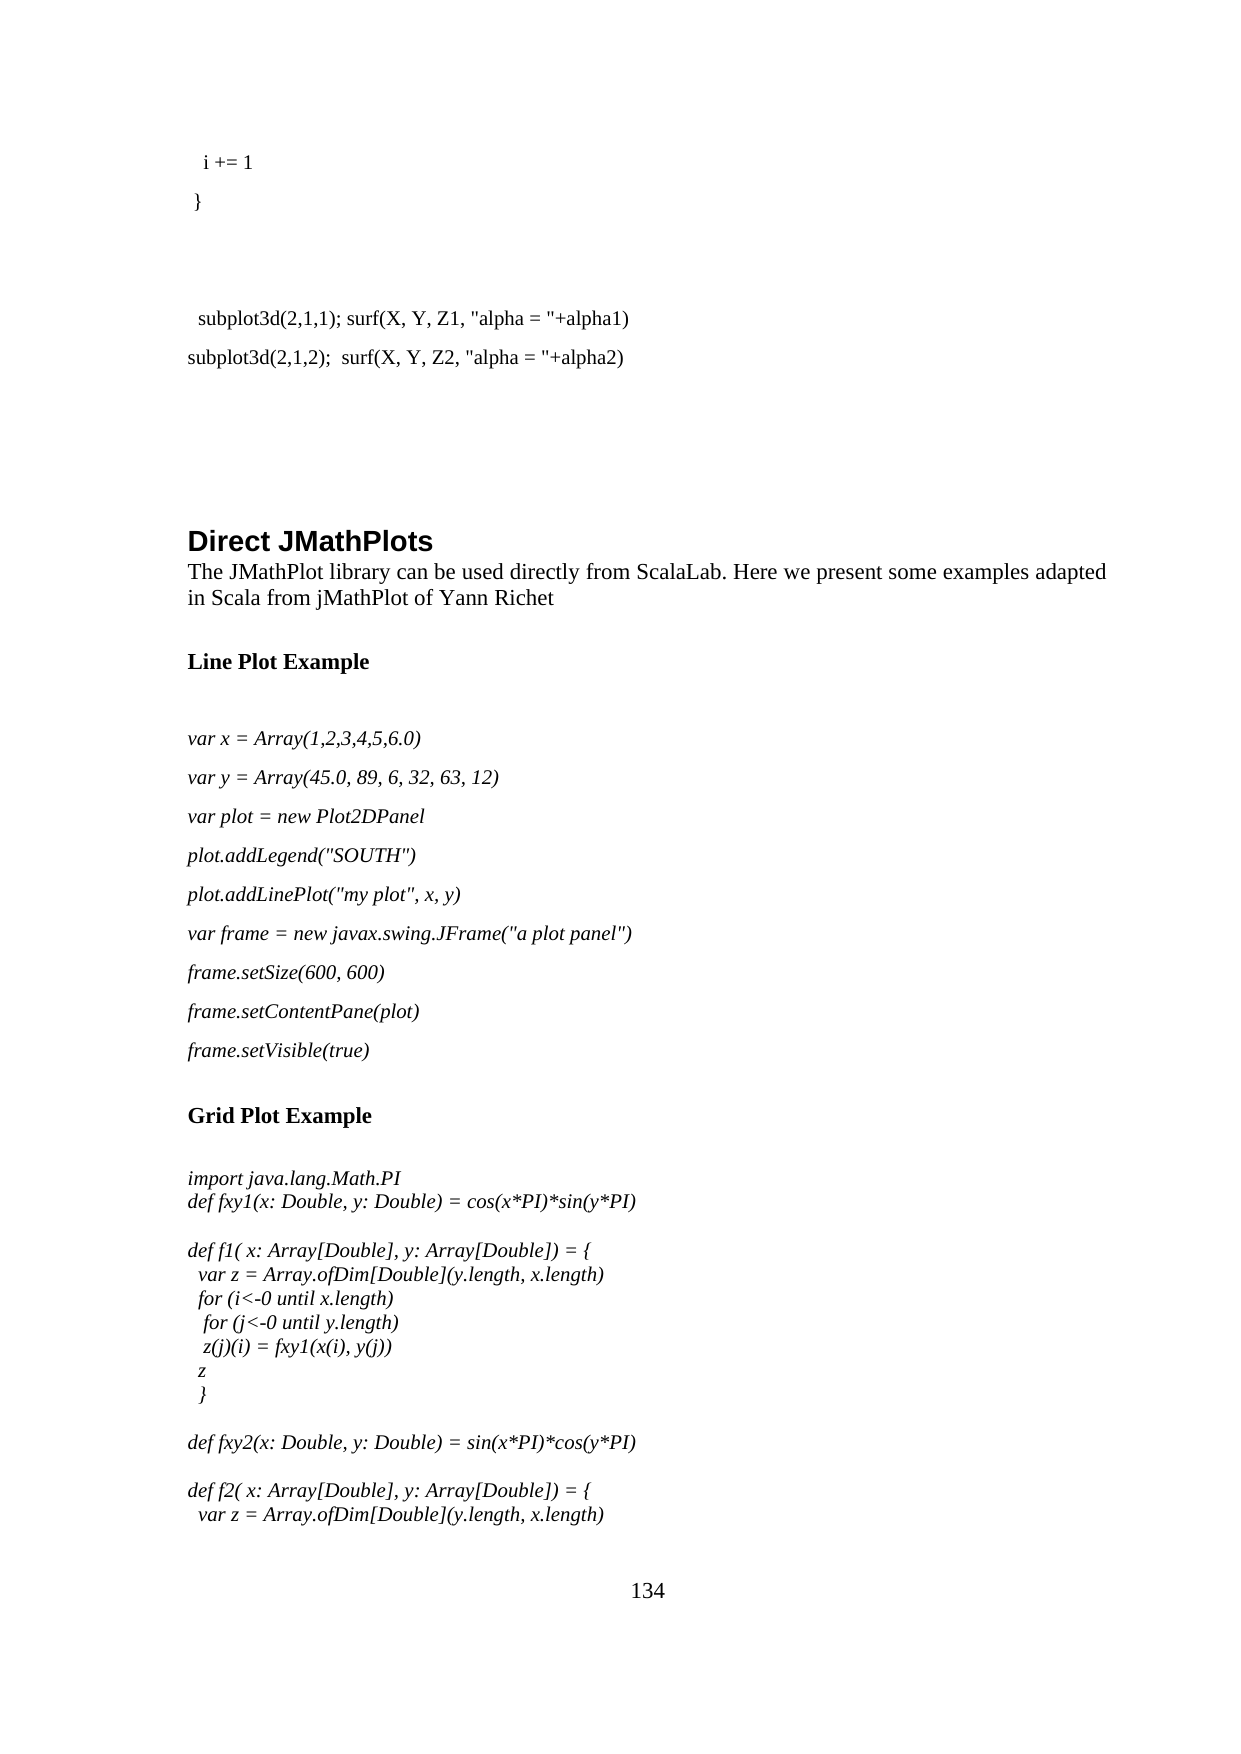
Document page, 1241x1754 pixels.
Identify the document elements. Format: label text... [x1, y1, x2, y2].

text def fxy1(x: Double, y: Double) = cos(x*PI)*sin(y*PI) [187, 1189, 1108, 1213]
text plot.addLegend("SOUTH") [187, 843, 1108, 867]
subtitle Line Plot Example [187, 648, 1108, 674]
text } [187, 1382, 1108, 1406]
text frame.setSize(600, 600) [187, 960, 1108, 984]
text z(j)(i) = fxy1(x(i), y(j)) [187, 1334, 1108, 1358]
subtitle Grid Plot Example [187, 1102, 1108, 1129]
text var x = Array(1,2,3,4,5,6.0) [187, 726, 1108, 750]
text z [187, 1358, 1108, 1382]
text var z = Array.ofDim[Double](y.length, x.length) [187, 1262, 1108, 1286]
text for (i<-0 until x.length) [187, 1286, 1108, 1310]
text } [187, 189, 1108, 213]
text var plot = new Plot2DPanel [187, 804, 1108, 828]
text var z = Array.ofDim[Double](y.length, x.length) [187, 1502, 1108, 1526]
text import java.lang.Math.PI [187, 1165, 1108, 1189]
text The JMathPlot library can be used directly from ScalaLab. Here we present some examples adapted in Scala from jMathPlot of Yann Richet [187, 558, 1108, 611]
text subplot3d(2,1,1); surf(X, Y, Z1, "alpha = "+alpha1) [187, 306, 1108, 330]
text for (j<-0 until y.length) [187, 1310, 1108, 1334]
text def fxy2(x: Double, y: Double) = sin(x*PI)*cos(y*PI) [187, 1430, 1108, 1454]
text i += 1 [187, 150, 1108, 174]
subtitle Direct JMathPlots [187, 524, 1108, 558]
text def f2( x: Array[Double], y: Array[Double]) = { [187, 1478, 1108, 1502]
text var frame = new javax.swing.JFrame("a plot panel") [187, 921, 1108, 945]
text var y = Array(45.0, 89, 6, 32, 63, 12) [187, 765, 1108, 789]
text def f1( x: Array[Double], y: Array[Double]) = { [187, 1238, 1108, 1262]
text plot.addLinePlot("my plot", x, y) [187, 882, 1108, 906]
text subplot3d(2,1,2); surf(X, Y, Z2, "alpha = "+alpha2) [187, 345, 1108, 369]
text frame.setContentPane(plot) [187, 999, 1108, 1023]
text frame.setVisible(true) [187, 1038, 1108, 1062]
